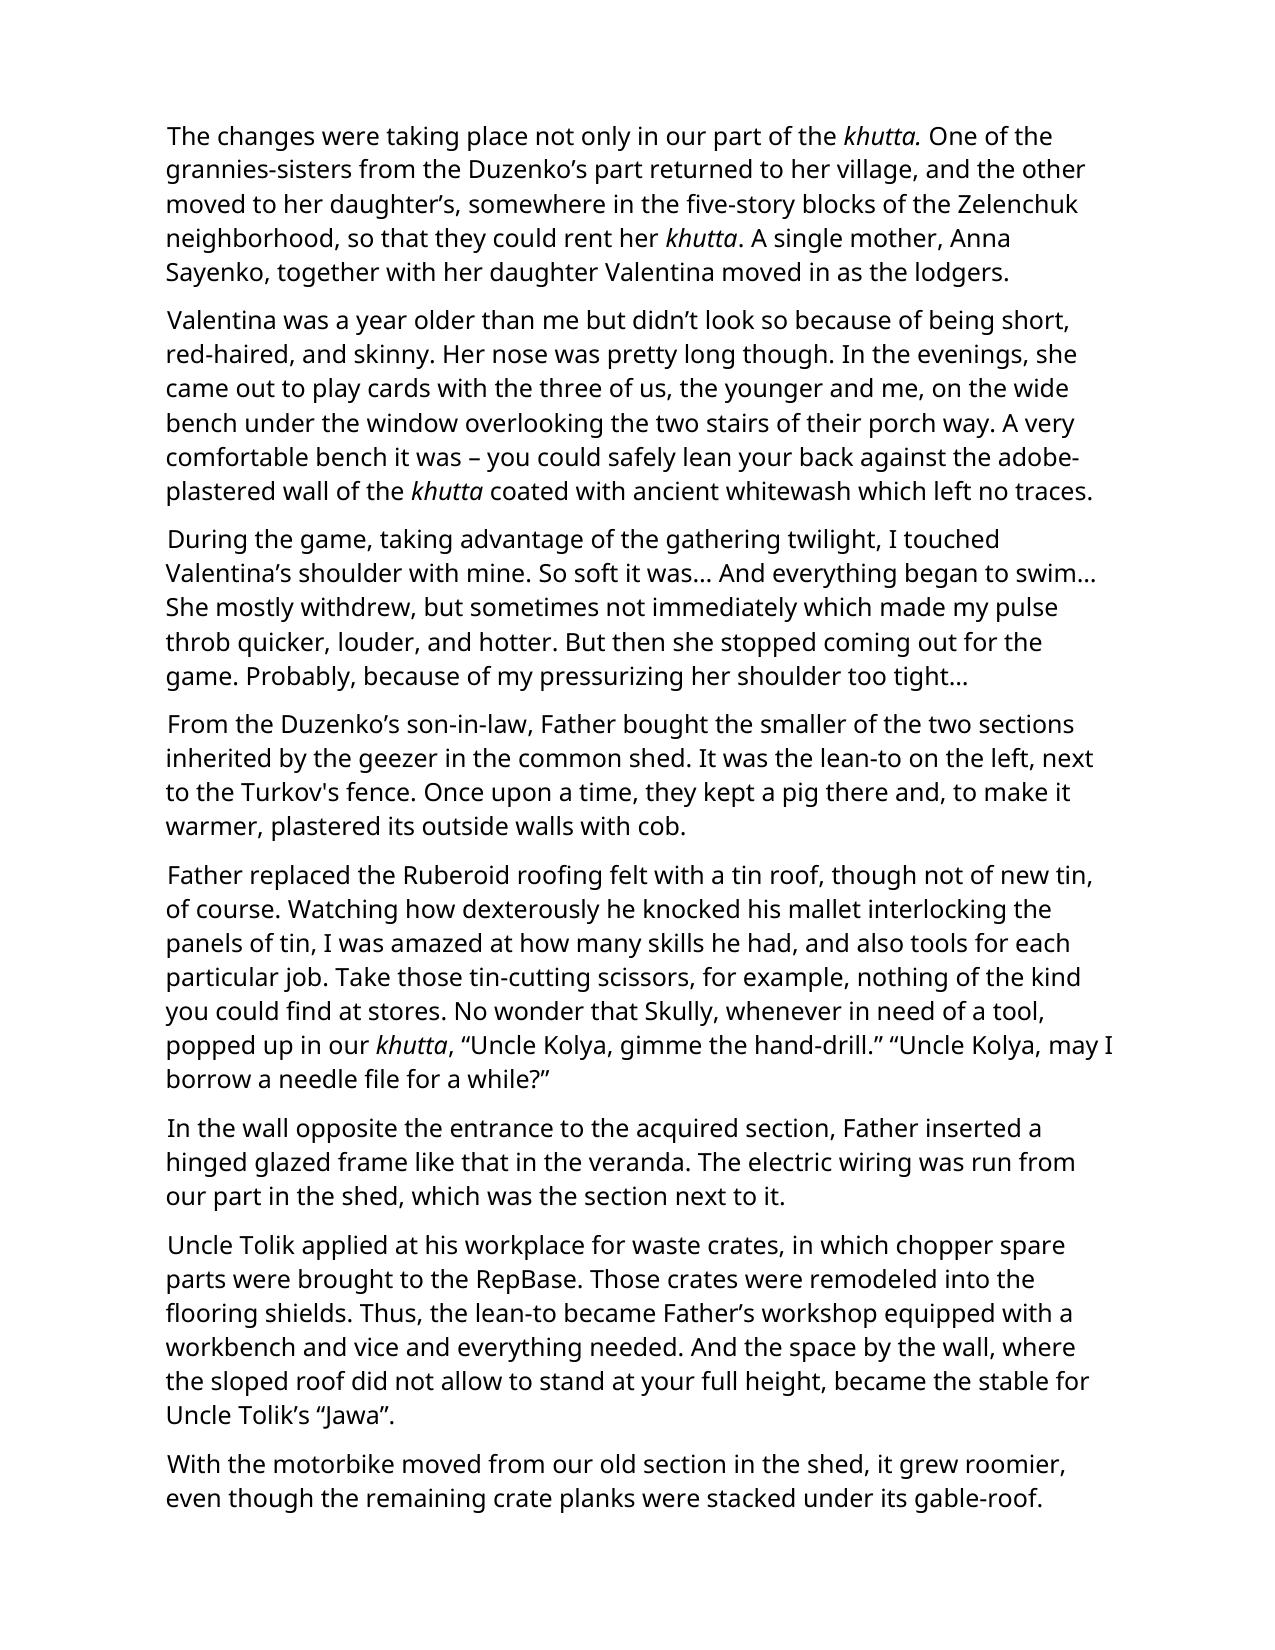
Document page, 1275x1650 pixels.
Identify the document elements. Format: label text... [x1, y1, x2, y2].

text During the game, taking advantage of the gathering twilight, I touched Valentina’s shoulder with mine. So soft it was… And everything began to swim… She mostly withdrew, but sometimes not immediately which made my pulse throb quicker, louder, and hotter. But then she stopped coming out for the game. Probably, because of my pressurizing her shoulder too tight… [165, 522, 1118, 692]
text Father replaced the Ruberoid roofing felt with a tin roof, though not of new tin, of course. Watching how dexterously he knocked his mallet interlocking the panels of tin, I was amazed at how many skills he had, and also tools for each particular job. Take those tin-cutting scissors, for example, nothing of the kind you could find at stores. No wonder that Skully, whenever in need of a tool, popped up in our khutta, “Uncle Kolya, gimme the hand-drill.” “Uncle Kolya, may I borrow a needle file for a while?” [165, 858, 1118, 1096]
text From the Duzenko’s son-in-law, Father bought the smaller of the two sections inherited by the geezer in the common shed. It was the lean-to on the left, next to the Turkov's fence. Once upon a time, they kept a pig there and, to make it warmer, plastered its outside walls with cob. [165, 707, 1118, 843]
text In the wall opposite the entrance to the acquired section, Father inserted a hinged glazed frame like that in the veranda. The electric wiring was run from our part in the shed, which was the section next to it. [165, 1111, 1118, 1213]
text The changes were taking place not only in our part of the khutta. One of the grannies-sisters from the Duzenko’s part returned to her village, and the other moved to her daughter’s, somewhere in the five-story blocks of the Zelenchuk neighborhood, so that they could rent her khutta. A single mother, Anna Sayenko, together with her daughter Valentina moved in as the lodgers. [165, 118, 1118, 288]
text Uncle Tolik applied at his workplace for waste crates, in which chopper spare parts were brought to the RepBase. Those crates were remodeled into the flooring shields. Thus, the lean-to became Father’s workshop equipped with a workbench and vice and everything needed. And the space by the wall, where the sloped roof did not allow to stand at your full height, became the stable for Uncle Tolik’s “Jawa”. [165, 1227, 1118, 1432]
text With the motorbike moved from our old section in the shed, it grew roomier, even though the remaining crate planks were stacked under its gable-roof. [165, 1446, 1118, 1514]
text Valentina was a year older than me but didn’t look so because of being short, red-haired, and skinny. Her nose was pretty long though. In the evenings, she came out to play cards with the three of us, the younger and me, on the wide bench under the window overlooking the two stairs of their porch way. A very comfortable bench it was – you could safely lean your back against the adobe-plastered wall of the khutta coated with ancient whitewash which left no traces. [165, 303, 1118, 507]
